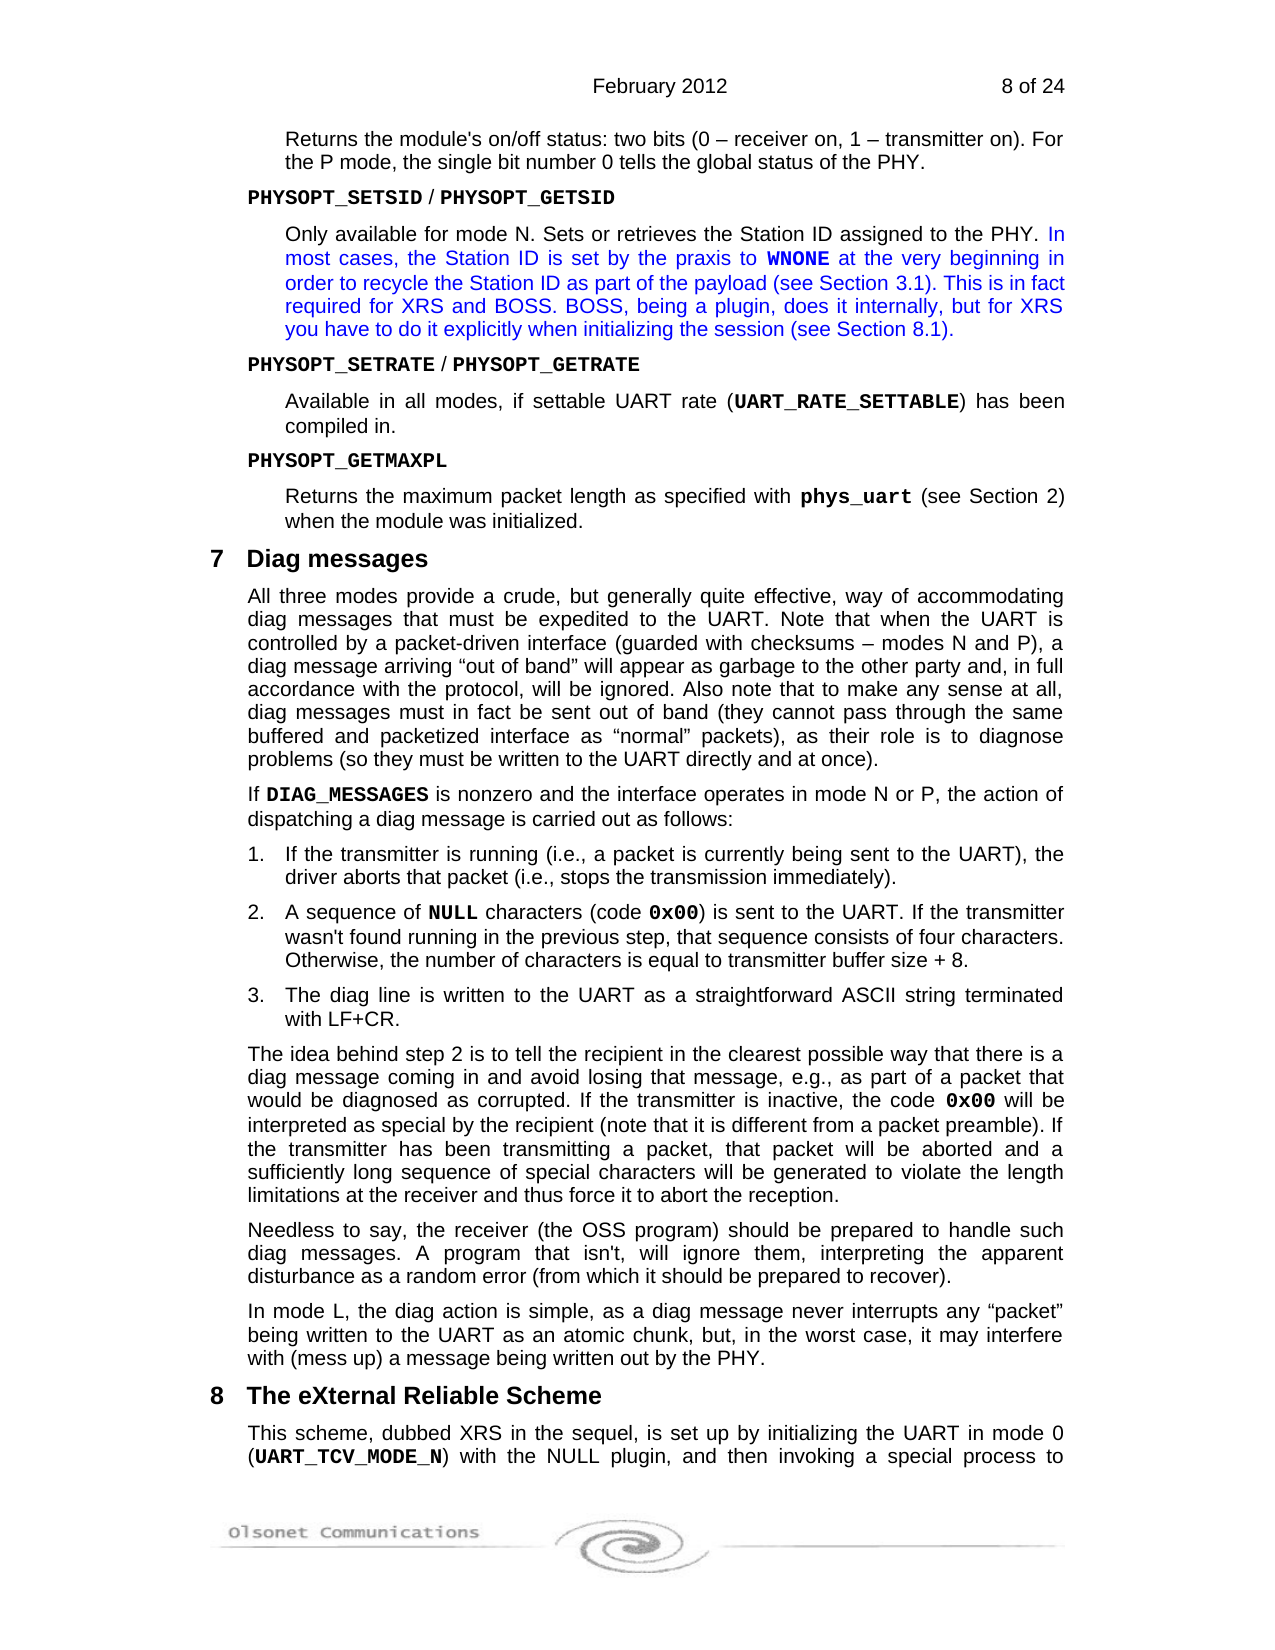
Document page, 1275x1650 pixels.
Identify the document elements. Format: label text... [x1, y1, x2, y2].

text Only available for mode N. Sets or retrieves the Station ID assigned to the PHY. In most cases, the Station ID is set by the praxis to WNONE at the very beginning in order to recycle the Station ID as part of the payload (see Section 3.1). This is in fact required for XRS and BOSS. BOSS, being a plugin, does it internally, but for XRS you have to do it explicitly when initializing the session (see Section 8.1). [285, 223, 1065, 341]
subtitle The eXternal Reliable Scheme [210, 1381, 1065, 1409]
text PHYSOPT_SETRATE / PHYSOPT_GETRATE [247, 353, 1065, 378]
text Returns the maximum packet length as specified with phys_uart (see Section 2) when the module was initialized. [285, 485, 1065, 533]
list If the transmitter is running (i.e., a packet is currently being sent to the UART), the driver aborts that packet (i.e., stops the transmission immediately). [247, 842, 1065, 889]
text Available in all modes, if settable UART rate (UART_RATE_SETTABLE) has been compiled in. [285, 389, 1065, 438]
text All three modes provide a crude, but generally quite effective, way of accommodating diag messages that must be expedited to the UART. Note that when the UART is controlled by a packet-driven interface (guarded with checksums – modes N and P), a diag message arriving “out of band” will appear as garbage to the other party and, in full accordance with the protocol, will be ignored. Also note that to make any sense at all, diag messages must in fact be sent out of band (they cannot pass through the same buffered and packetized interface as “normal” packets), as their role is to diagnose problems (so they must be written to the UART directly and at once). [247, 585, 1065, 771]
text PHYSOPT_SETSID / PHYSOPT_GETSID [247, 186, 1065, 211]
text In mode L, the diag action is simple, as a diag message never interrupts any “packet” being written to the UART as an atomic chunk, but, in the worst case, it may interfere with (mess up) a message being written out by the PHY. [247, 1300, 1065, 1370]
text The idea behind step 2 is to tell the recipient in the clearest possible way that there is a diag message coming in and avoid losing that message, e.g., as part of a packet that would be diagnosed as corrupted. If the transmitter is inactive, the code 0x00 will be interpreted as special by the recipient (note that it is different from a packet preamble). If the transmitter has been transmitting a packet, that packet will be aborted and a sufficiently long sequence of special characters will be generated to violate the length limitations at the receiver and thus force it to abort the reception. [247, 1042, 1065, 1207]
list The diag line is written to the UART as a straightforward ASCII string terminated with LF+CR. [247, 984, 1065, 1031]
picture [210, 1504, 1065, 1596]
text Needless to say, the receiver (the OSS program) should be prepared to handle such diag messages. A program that isn't, will ignore them, interpreting the apparent disturbance as a random error (from which it should be prepared to recover). [247, 1218, 1065, 1288]
text If DIAG_MESSAGES is nonzero and the interface operates in mode N or P, the action of dispatching a diag message is carried out as follows: [247, 782, 1065, 831]
list A sequence of NULL characters (code 0x00) is sent to the UART. If the transmitter wasn't found running in the previous step, that sequence consists of four characters. Otherwise, the number of characters is equal to transmitter buffer size + 8. [247, 901, 1065, 972]
text This scheme, dubbed XRS in the sequel, is set up by initializing the UART in mode 0 (UART_TCV_MODE_N) with the NULL plugin, and then invoking a special process to [247, 1421, 1065, 1469]
text PHYSOPT_GETMAXPL [247, 449, 1065, 473]
text Returns the module's on/off status: two bits (0 – receiver on, 1 – transmitter on). For the P mode, the single bit number 0 tells the global status of the PHY. [285, 128, 1065, 174]
subtitle Diag messages [210, 545, 1065, 573]
